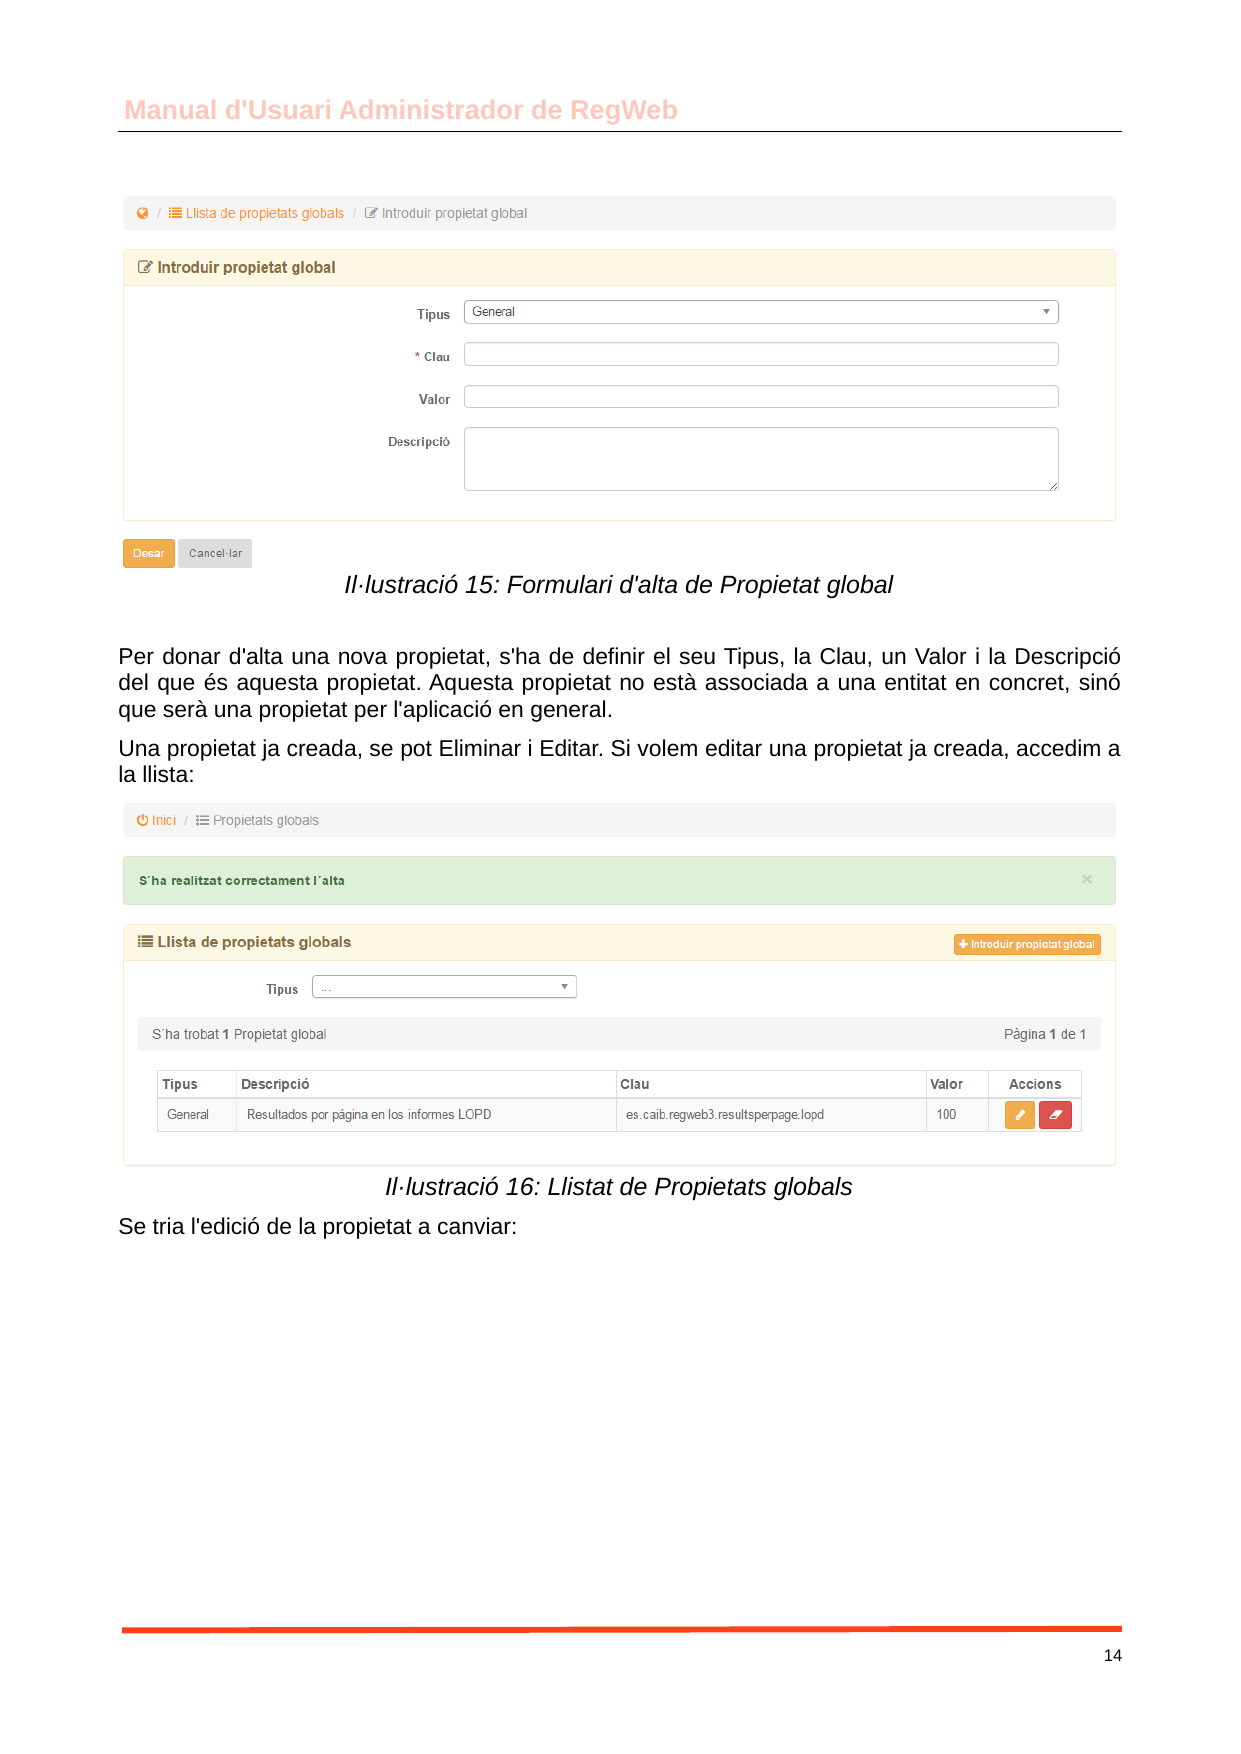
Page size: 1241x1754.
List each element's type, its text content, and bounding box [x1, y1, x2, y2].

text Se tria l'edició de la propietat a canviar: [118, 1213, 1122, 1239]
text Il·lustració 15: Formulari d'alta de Propietat global [118, 571, 1122, 599]
text Il·lustració 16: Llistat de Propietats globals [118, 1172, 1122, 1201]
text Una propietat ja creada, se pot Eliminar i Editar. Si volem editar una propietat ja creada, accedim a la llista: [118, 734, 1122, 787]
text Per donar d'alta una nova propietat, s'ha de definir el seu Tipus, la Clau, un Valor i la Descripció del que és aquesta propietat. Aquesta propietat no està associada a una entitat en concret, sinó que serà una propietat per l'aplicació en general. [118, 643, 1122, 722]
